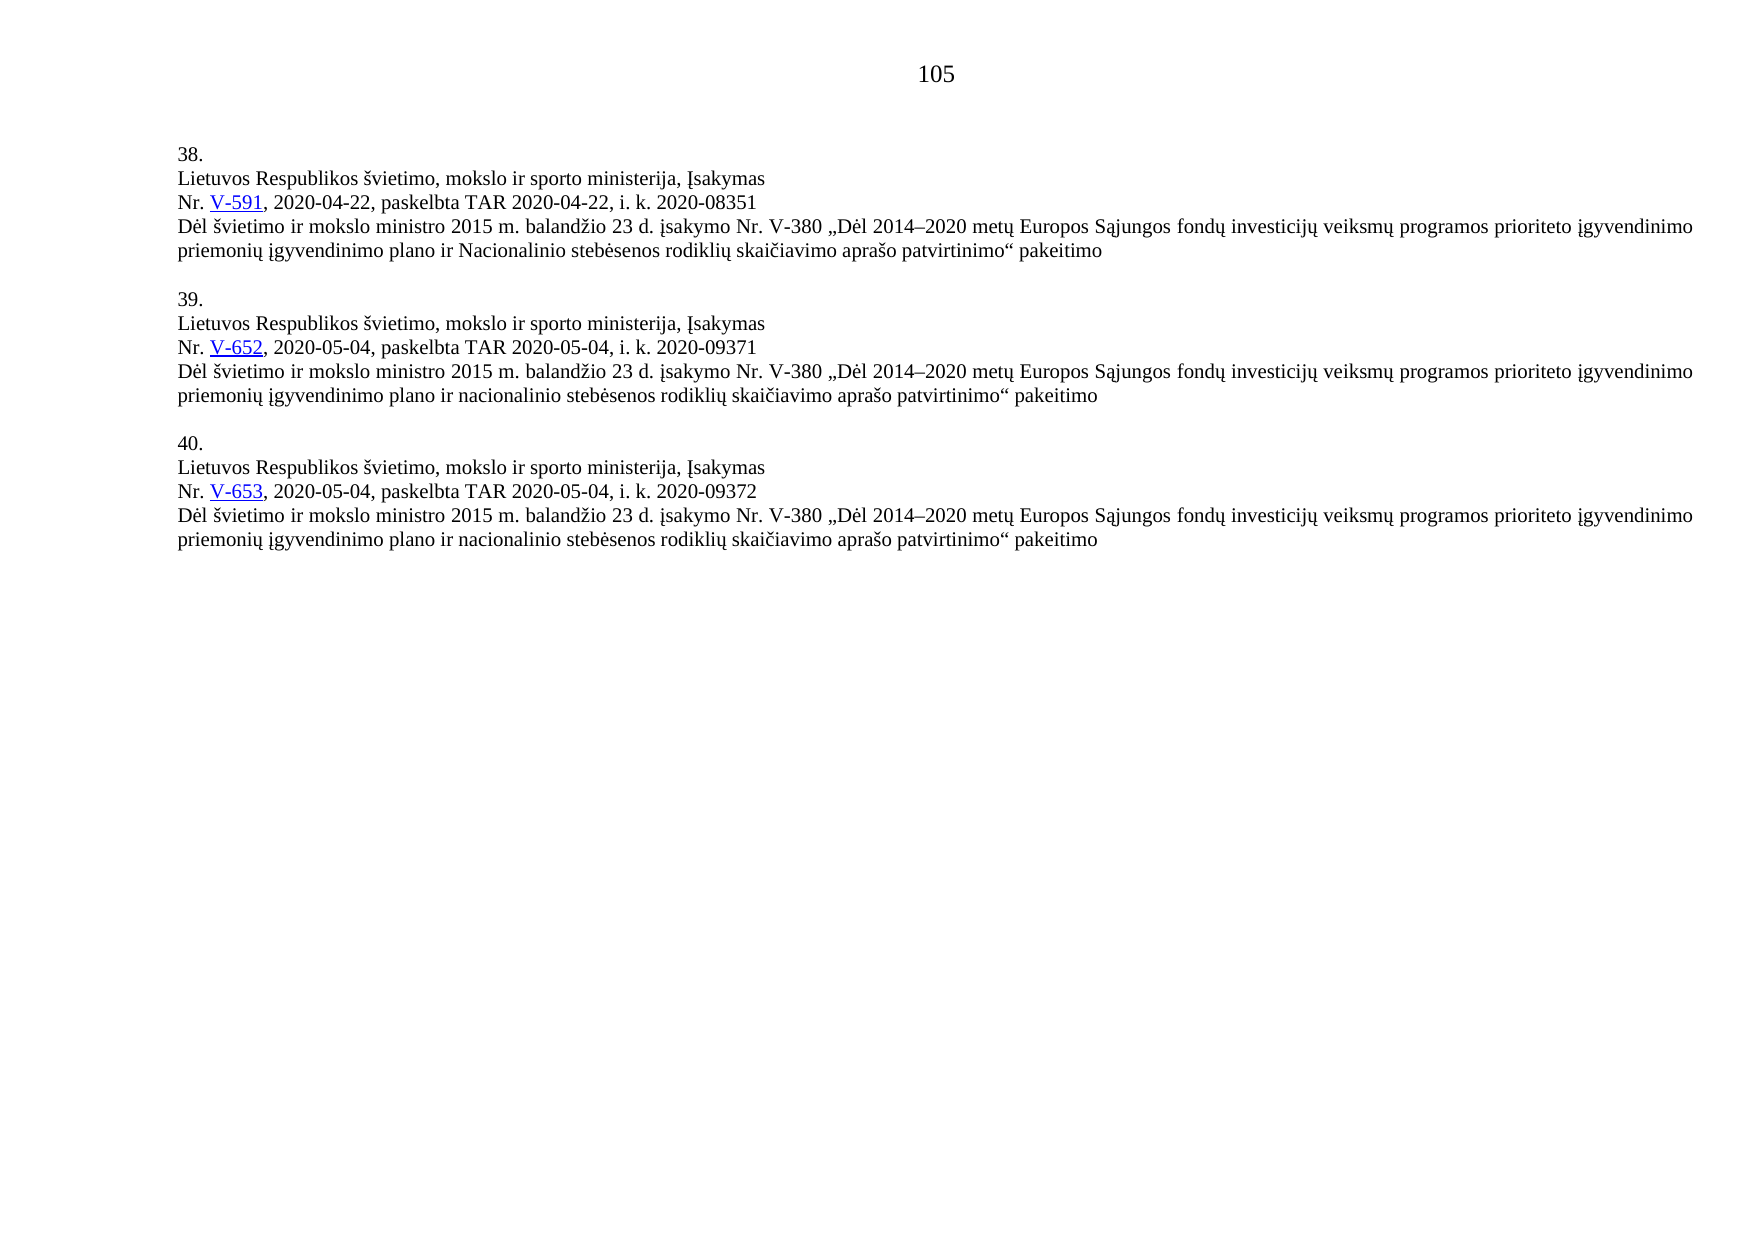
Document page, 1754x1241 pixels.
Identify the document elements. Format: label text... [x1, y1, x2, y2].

text 39. [177, 287, 1695, 311]
text Nr. V-591, 2020-04-22, paskelbta TAR 2020-04-22, i. k. 2020-08351 [177, 190, 1695, 214]
text Nr. V-653, 2020-05-04, paskelbta TAR 2020-05-04, i. k. 2020-09372 [177, 479, 1695, 503]
text Lietuvos Respublikos švietimo, mokslo ir sporto ministerija, Įsakymas [177, 455, 1695, 479]
text Lietuvos Respublikos švietimo, mokslo ir sporto ministerija, Įsakymas [177, 311, 1695, 335]
text Dėl švietimo ir mokslo ministro 2015 m. balandžio 23 d. įsakymo Nr. V-380 „Dėl 2014–2020 metų Europos Sąjungos fondų investicijų veiksmų programos prioriteto įgyvendinimo priemonių įgyvendinimo plano ir Nacionalinio stebėsenos rodiklių skaičiavimo aprašo patvirtinimo“ pakeitimo [177, 214, 1695, 262]
text Nr. V-652, 2020-05-04, paskelbta TAR 2020-05-04, i. k. 2020-09371 [177, 335, 1695, 359]
text 40. [177, 431, 1695, 455]
text 38. [177, 142, 1695, 166]
text Dėl švietimo ir mokslo ministro 2015 m. balandžio 23 d. įsakymo Nr. V-380 „Dėl 2014–2020 metų Europos Sąjungos fondų investicijų veiksmų programos prioriteto įgyvendinimo priemonių įgyvendinimo plano ir nacionalinio stebėsenos rodiklių skaičiavimo aprašo patvirtinimo“ pakeitimo [177, 503, 1695, 551]
text Lietuvos Respublikos švietimo, mokslo ir sporto ministerija, Įsakymas [177, 166, 1695, 190]
text Dėl švietimo ir mokslo ministro 2015 m. balandžio 23 d. įsakymo Nr. V-380 „Dėl 2014–2020 metų Europos Sąjungos fondų investicijų veiksmų programos prioriteto įgyvendinimo priemonių įgyvendinimo plano ir nacionalinio stebėsenos rodiklių skaičiavimo aprašo patvirtinimo“ pakeitimo [177, 359, 1695, 407]
